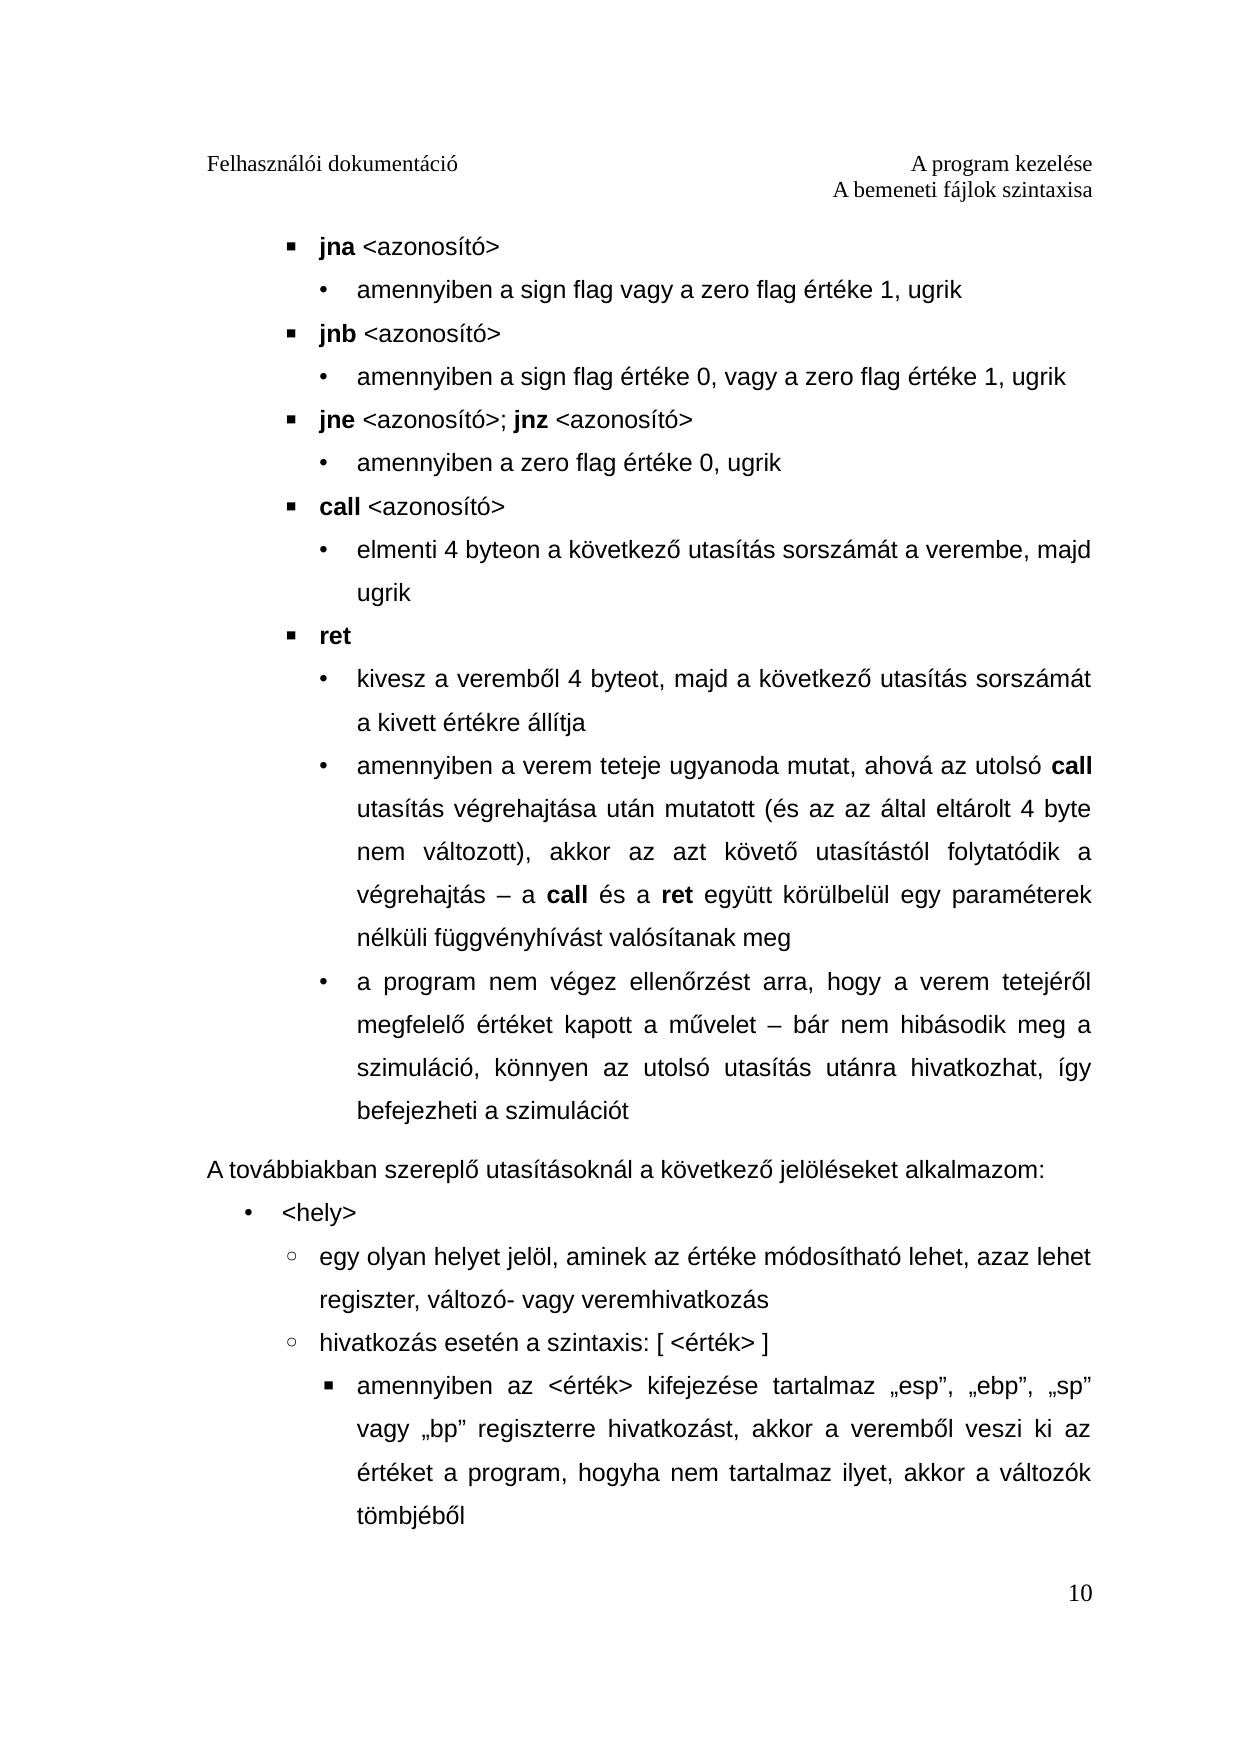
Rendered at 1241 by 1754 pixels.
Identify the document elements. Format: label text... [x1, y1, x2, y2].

list amennyiben a sign flag értéke 0, vagy a zero flag értéke 1, ugrik [319, 362, 1093, 391]
list elmenti 4 byteon a következő utasítás sorszámát a verembe, majd ugrik [319, 535, 1093, 607]
list jnb <azonosító> [282, 319, 1093, 347]
text A továbbiakban szereplő utasításoknál a következő jelöléseket alkalmazom: [207, 1155, 1093, 1184]
list egy olyan helyet jelöl, aminek az értéke módosítható lehet, azaz lehet regiszter, változó- vagy veremhivatkozás [282, 1242, 1093, 1314]
list jna <azonosító> [282, 232, 1093, 261]
list <hely> [244, 1198, 1093, 1227]
list call <azonosító> [282, 492, 1093, 520]
list amennyiben az <érték> kifejezése tartalmaz „esp”, „ebp”, „sp” vagy „bp” regiszterre hivatkozást, akkor a veremből veszi ki az értéket a program, hogyha nem tartalmaz ilyet, akkor a változók tömbjéből [319, 1371, 1093, 1529]
list amennyiben a verem teteje ugyanoda mutat, ahová az utolsó call utasítás végrehajtása után mutatott (és az az által eltárolt 4 byte nem változott), akkor az azt követő utasítástól folytatódik a végrehajtás – a call és a ret együtt körülbelül egy paraméterek nélküli függvényhívást valósítanak meg [319, 751, 1093, 952]
list hivatkozás esetén a szintaxis: [ <érték> ] [282, 1328, 1093, 1357]
list amennyiben a sign flag vagy a zero flag értéke 1, ugrik [319, 275, 1093, 304]
list amennyiben a zero flag értéke 0, ugrik [319, 448, 1093, 477]
list kivesz a veremből 4 byteot, majd a következő utasítás sorszámát a kivett értékre állítja [319, 664, 1093, 736]
list a program nem végez ellenőrzést arra, hogy a verem tetejéről megfelelő értéket kapott a művelet – bár nem hibásodik meg a szimuláció, könnyen az utolsó utasítás utánra hivatkozhat, így befejezheti a szimulációt [319, 966, 1093, 1125]
list jne <azonosító>; jnz <azonosító> [282, 405, 1093, 434]
list ret [282, 621, 1093, 650]
